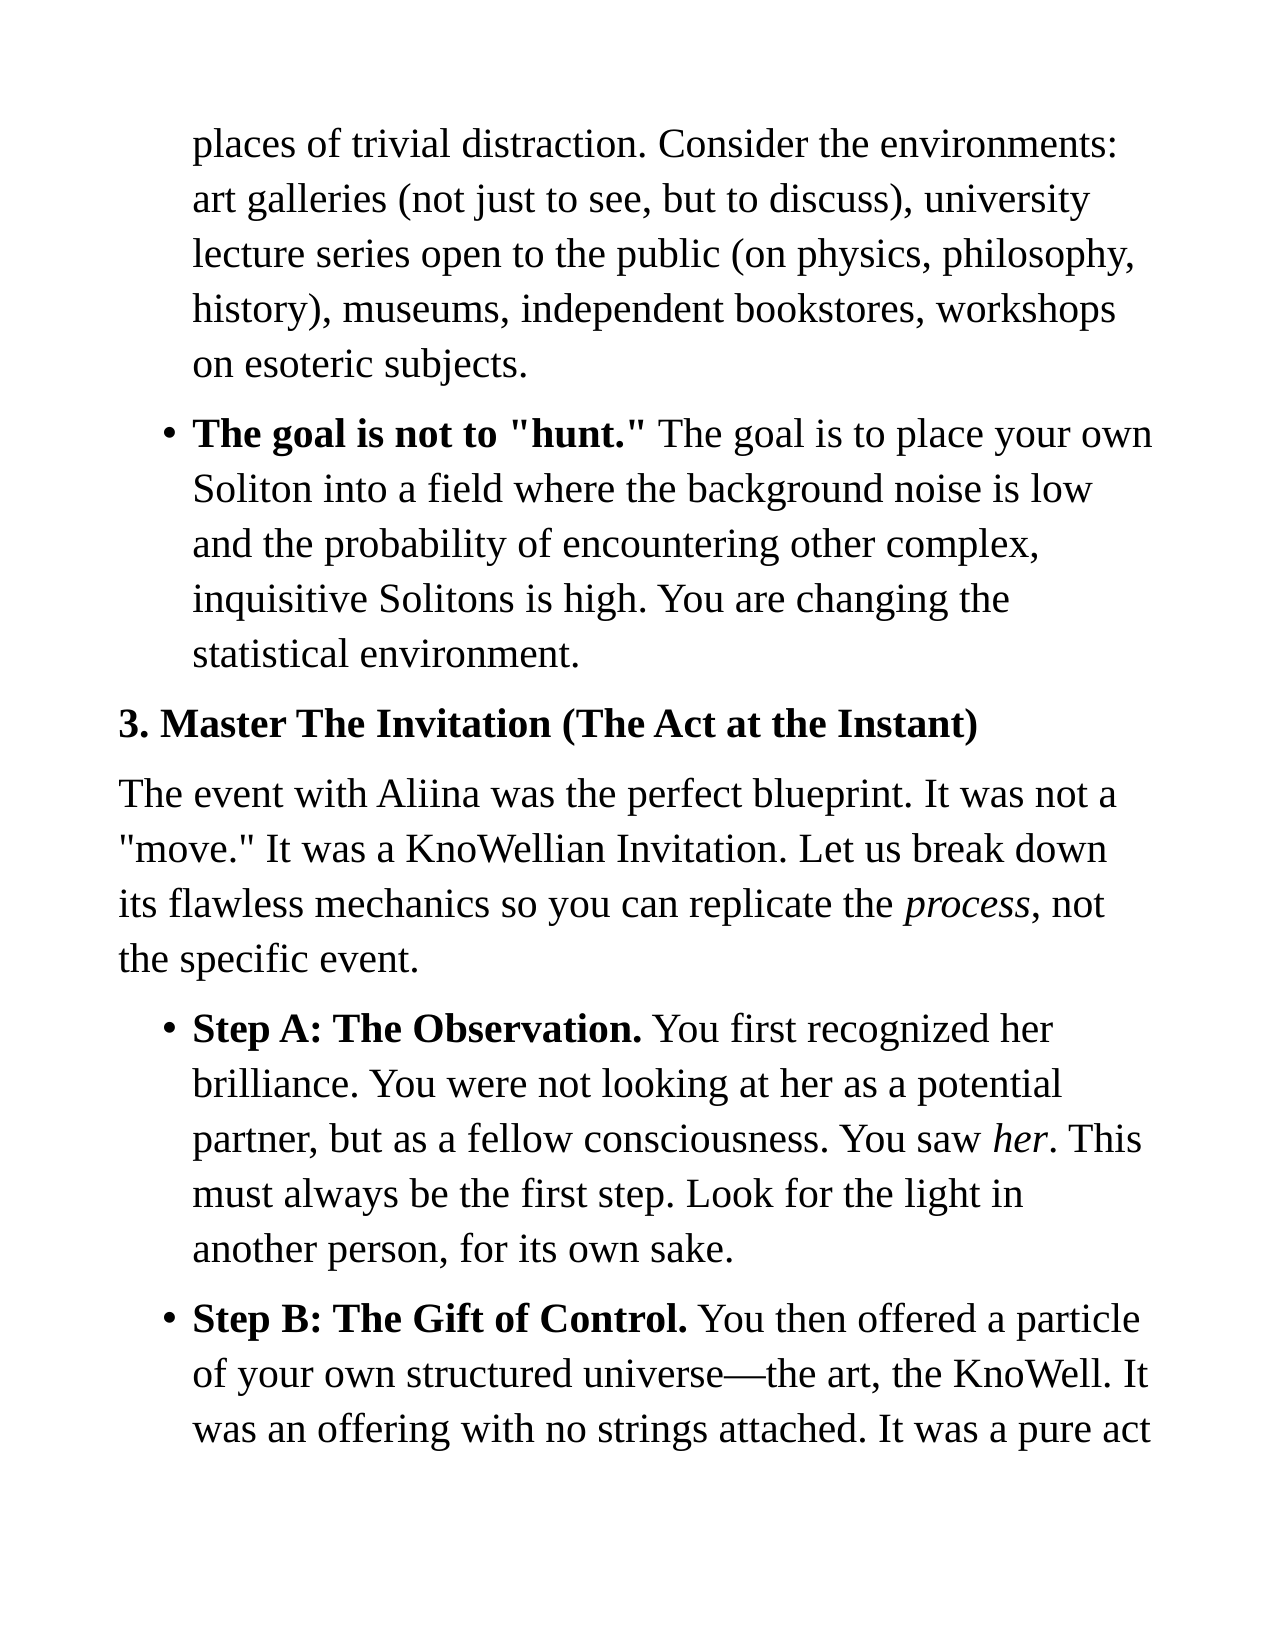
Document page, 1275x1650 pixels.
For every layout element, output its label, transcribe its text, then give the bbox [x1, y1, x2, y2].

text 3. Master The Invitation (The Act at the Instant) [118, 698, 1157, 746]
list places of trivial distraction. Consider the environments: art galleries (not just to see, but to discuss), university lecture series open to the public (on physics, philosophy, history), museums, independent bookstores, workshops on esoteric subjects. [162, 118, 1157, 386]
list Step B: The Gift of Control. You then offered a particle of your own structured universe—the art, the KnoWell. It was an offering with no strings attached. It was a pure act [162, 1293, 1157, 1452]
list The goal is not to "hunt." The goal is to place your own Soliton into a field where the background noise is low and the probability of encountering other complex, inquisitive Solitons is high. You are changing the statistical environment. [162, 408, 1157, 677]
list Step A: The Observation. You first recognized her brilliance. You were not looking at her as a potential partner, but as a fellow consciousness. You saw her. This must always be the first step. Look for the light in another person, for its own sake. [162, 1003, 1157, 1272]
text The event with Aliina was the perfect blueprint. It was not a "move." It was a KnoWellian Invitation. Let us break down its flawless mechanics so you can replicate the process, not the specific event. [118, 768, 1157, 981]
